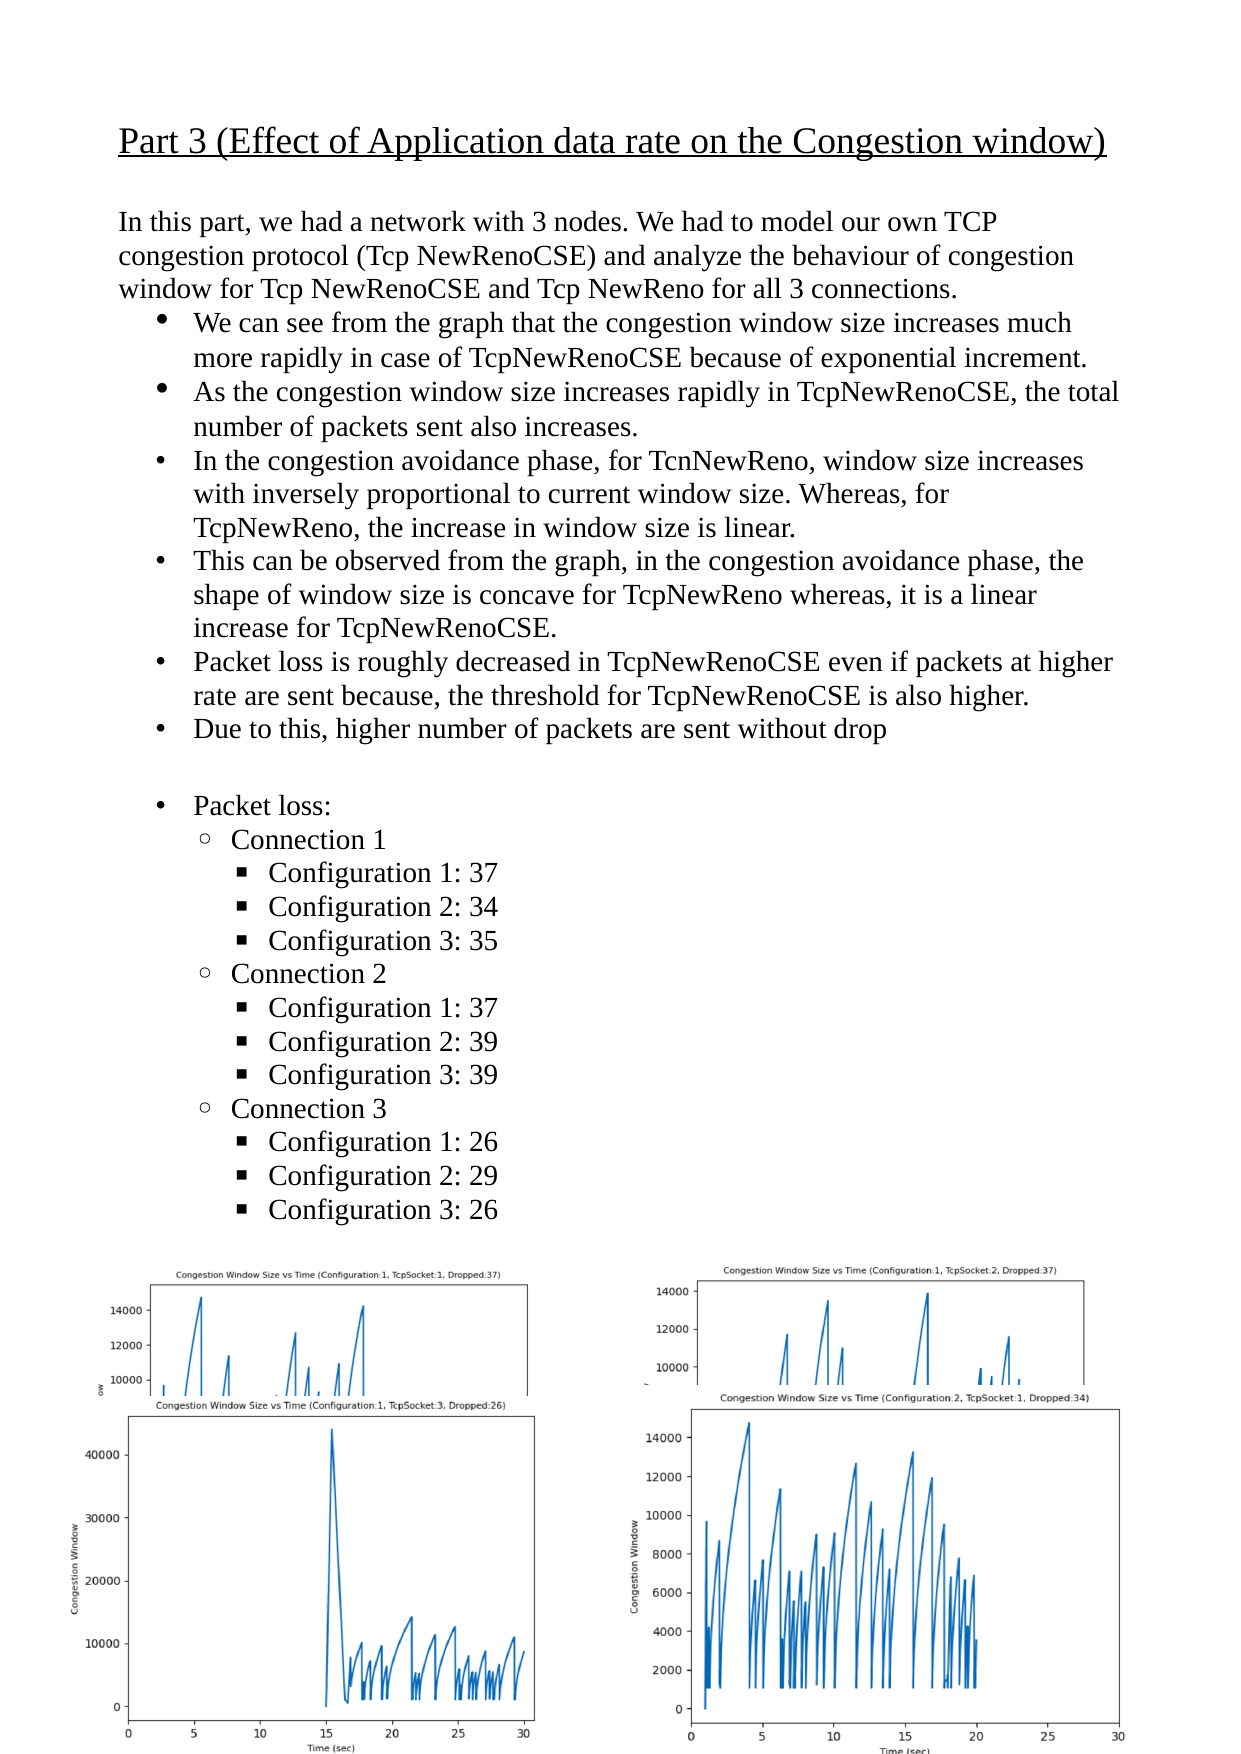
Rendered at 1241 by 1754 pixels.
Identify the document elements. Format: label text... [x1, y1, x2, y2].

list Configuration 3: 35 [231, 923, 1122, 956]
list Configuration 2: 39 [231, 1024, 1122, 1057]
list Configuration 3: 39 [231, 1057, 1122, 1091]
picture [69, 1264, 547, 1754]
list Due to this, higher number of packets are sent without drop [156, 711, 1122, 745]
text Part 3 (Effect of Application data rate on the Congestion window) [118, 118, 1122, 161]
list As the congestion window size increases rapidly in TcpNewRenoCSE, the total number of packets sent also increases. [156, 374, 1122, 443]
list Packet loss: [156, 788, 1122, 822]
list Configuration 2: 34 [231, 889, 1122, 923]
picture [625, 1261, 1133, 1754]
text In this part, we had a network with 3 nodes. We had to model our own TCP congestion protocol (Tcp NewRenoCSE) and analyze the behaviour of congestion window for Tcp NewRenoCSE and Tcp NewReno for all 3 connections. [118, 204, 1122, 305]
list Connection 1 [193, 822, 1122, 855]
list Configuration 3: 26 [231, 1192, 1122, 1226]
list Configuration 2: 29 [231, 1158, 1122, 1192]
list Configuration 1: 37 [231, 990, 1122, 1024]
list Packet loss is roughly decreased in TcpNewRenoCSE even if packets at higher rate are sent because, the threshold for TcpNewRenoCSE is also higher. [156, 644, 1122, 711]
list This can be observed from the graph, in the congestion avoidance phase, the shape of window size is concave for TcpNewReno whereas, it is a linear increase for TcpNewRenoCSE. [156, 543, 1122, 644]
list Connection 3 [193, 1091, 1122, 1124]
list We can see from the graph that the congestion window size increases much more rapidly in case of TcpNewRenoCSE because of exponential increment. [156, 305, 1122, 374]
list Connection 2 [193, 956, 1122, 990]
list Configuration 1: 26 [231, 1124, 1122, 1158]
list Configuration 1: 37 [231, 855, 1122, 889]
list In the congestion avoidance phase, for TcnNewReno, window size increases with inversely proportional to current window size. Whereas, for TcpNewReno, the increase in window size is linear. [156, 443, 1122, 543]
